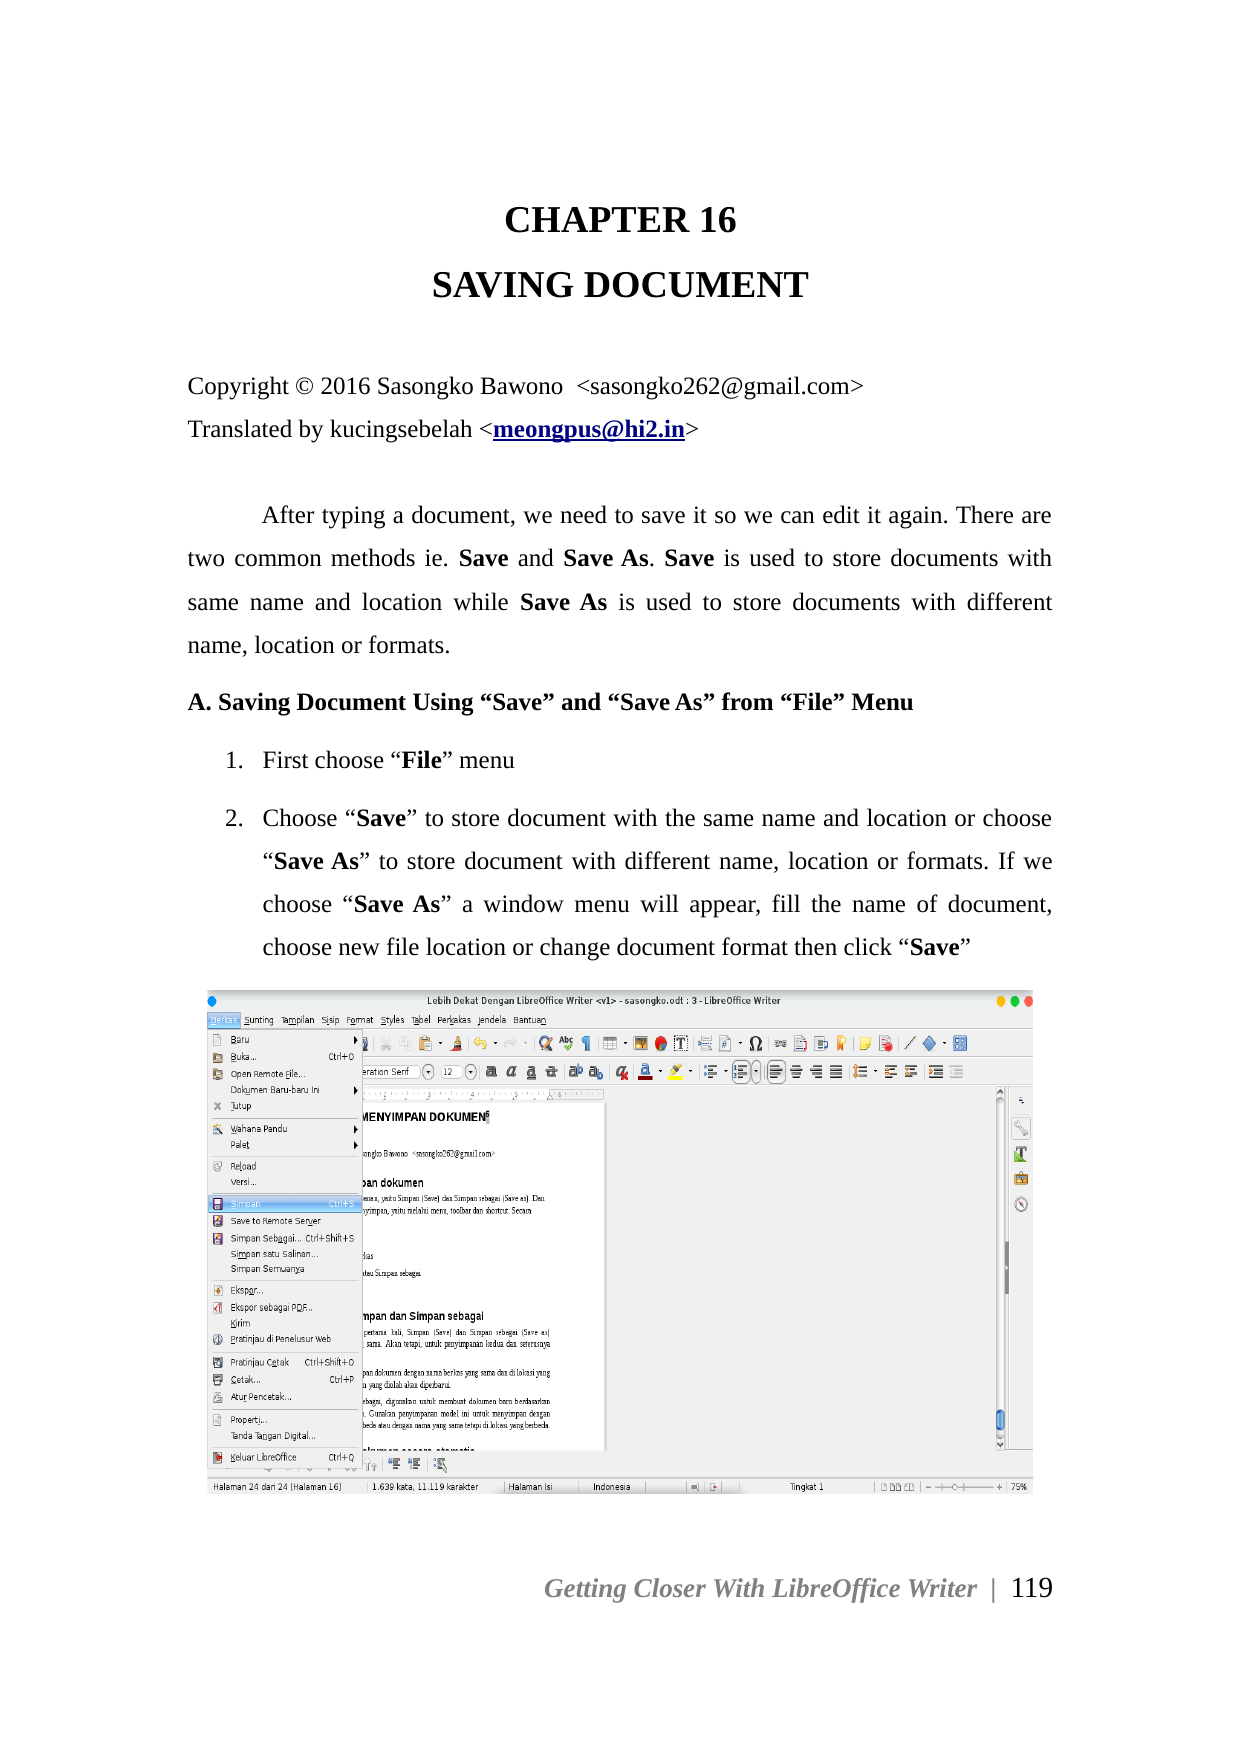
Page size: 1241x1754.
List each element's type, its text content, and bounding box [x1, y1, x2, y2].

text CHAPTER 16 [187, 197, 1053, 241]
list Choose “Save” to store document with the same name and location or choose “Save As” to store document with different name, location or formats. If we choose “Save As” a window menu will appear, fill the name of document, choose new file location or change document format then click “Save” [225, 803, 1053, 961]
text Copyright © 2016 Sasongko Bawono <sasongko262@gmail.com> [187, 371, 1053, 400]
text SAVING DOCUMENT [187, 262, 1053, 306]
list First choose “File” menu [225, 745, 1053, 774]
subtitle CHAPTER 16 SAVING DOCUMENT [187, 175, 1053, 184]
text A. Saving Document Using “Save” and “Save As” from “File” Menu [187, 687, 1053, 716]
text After typing a document, we need to save it so we can edit it again. There are two common methods ie. Save and Save As. Save is used to store documents with same name and location while Save As is used to store documents with different name, location or formats. [187, 500, 1053, 658]
picture [207, 990, 1033, 1494]
text Translated by kucingsebelah <meongpus@hi2.in> [187, 414, 1053, 443]
